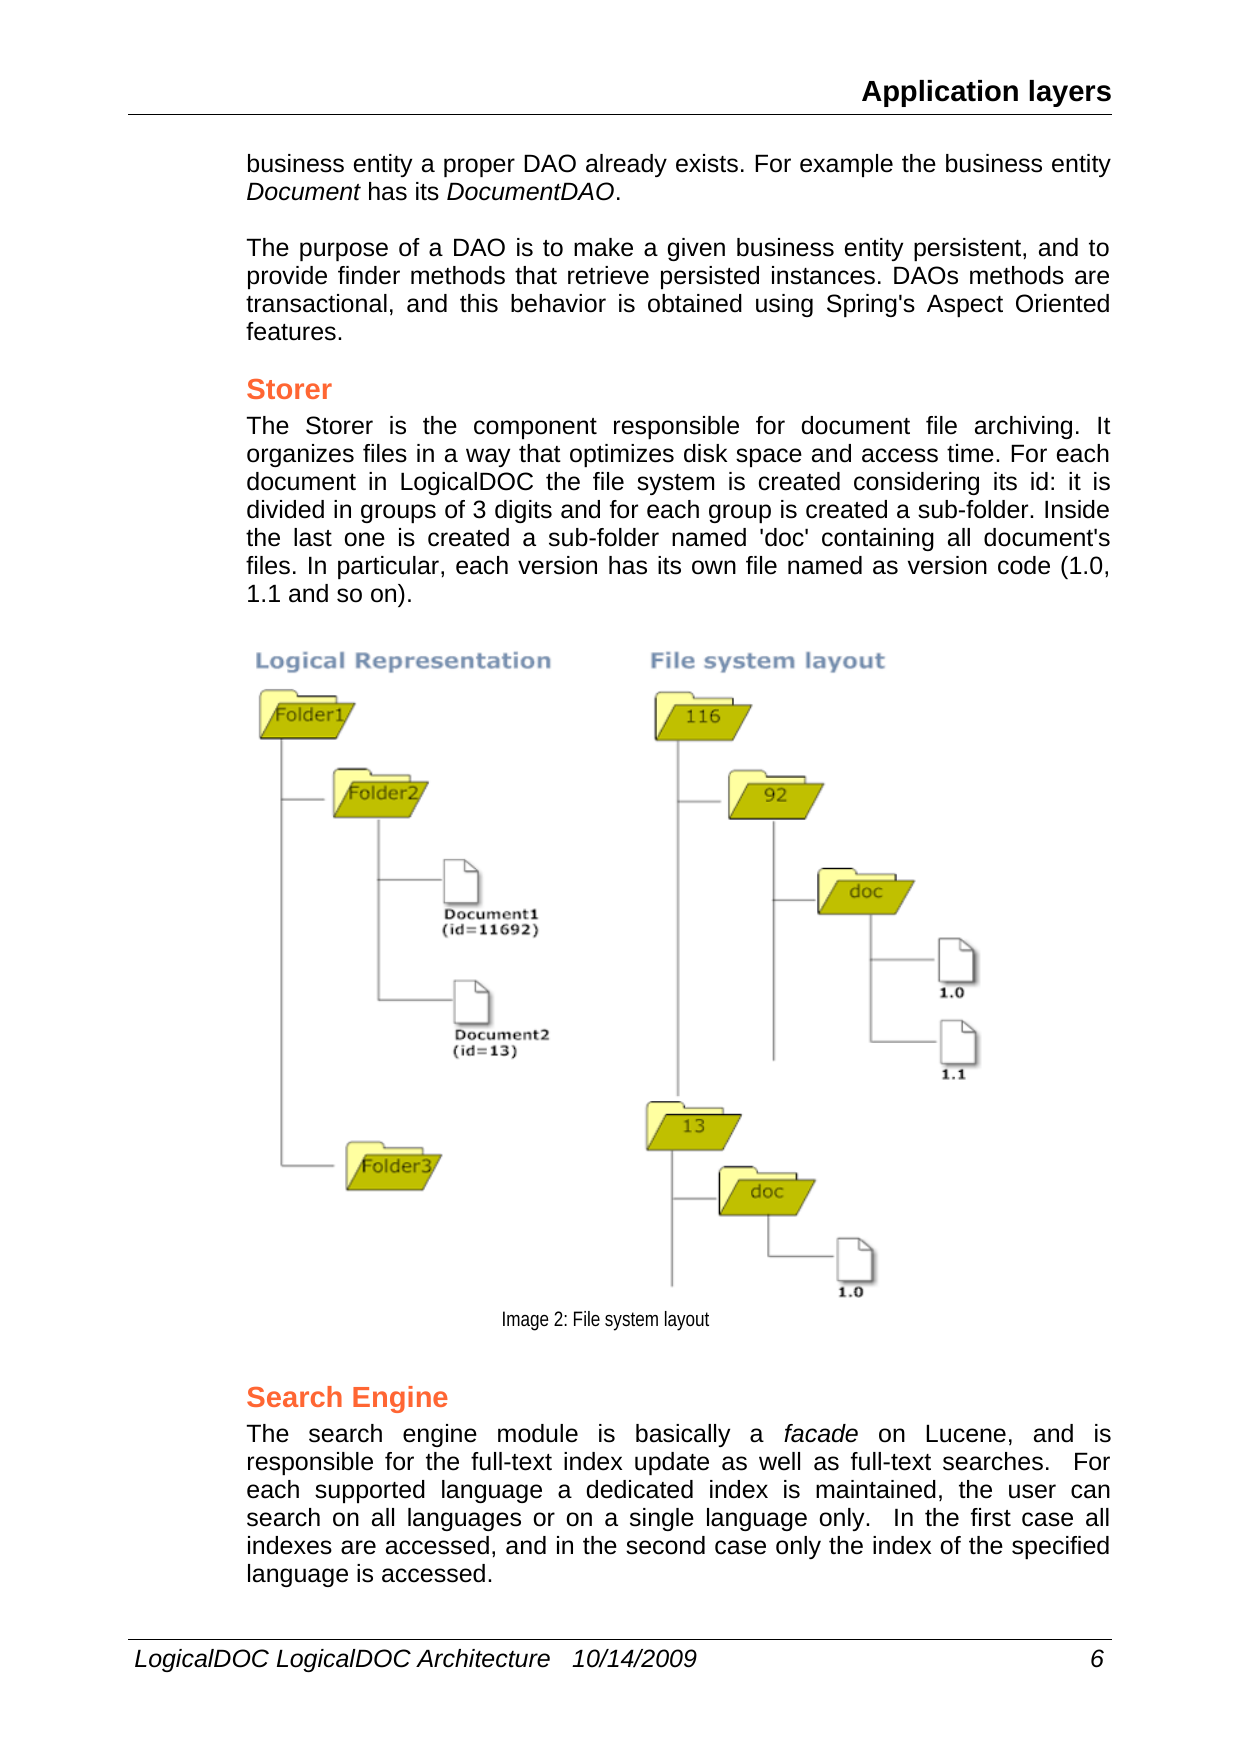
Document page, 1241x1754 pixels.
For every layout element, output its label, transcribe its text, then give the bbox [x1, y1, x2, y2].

subtitle Search Engine [246, 1381, 1112, 1414]
text The search engine module is basically a facade on Lucene, and is responsible for the full-text index update as well as full-text searches. For each supported language a dedicated index is maintained, the user can search on all languages or on a single language only. In the first case all indexes are accessed, and in the second case only the index of the specified language is accessed. [246, 1420, 1112, 1587]
text Image 2: File system layout [242, 641, 969, 1331]
subtitle Storer [246, 373, 1112, 406]
text The Storer is the component responsible for document file archiving. It organizes files in a way that optimizes disk space and access time. For each document in LogicalDOC the file system is created considering its id: it is divided in groups of 3 digits and for each group is created a sub-folder. Inside the last one is created a sub-folder named 'doc' containing all document's files. In particular, each version has its own file named as version code (1.0, 1.1 and so on). [246, 412, 1112, 607]
text The purpose of a DAO is to make a given business entity persistent, and to provide finder methods that retrieve persisted instances. DAOs methods are transactional, and this behavior is obtained using Spring's Aspect Oriented features. [246, 234, 1112, 345]
text business entity a proper DAO already exists. For example the business entity Document has its DocumentDAO. [246, 150, 1112, 206]
